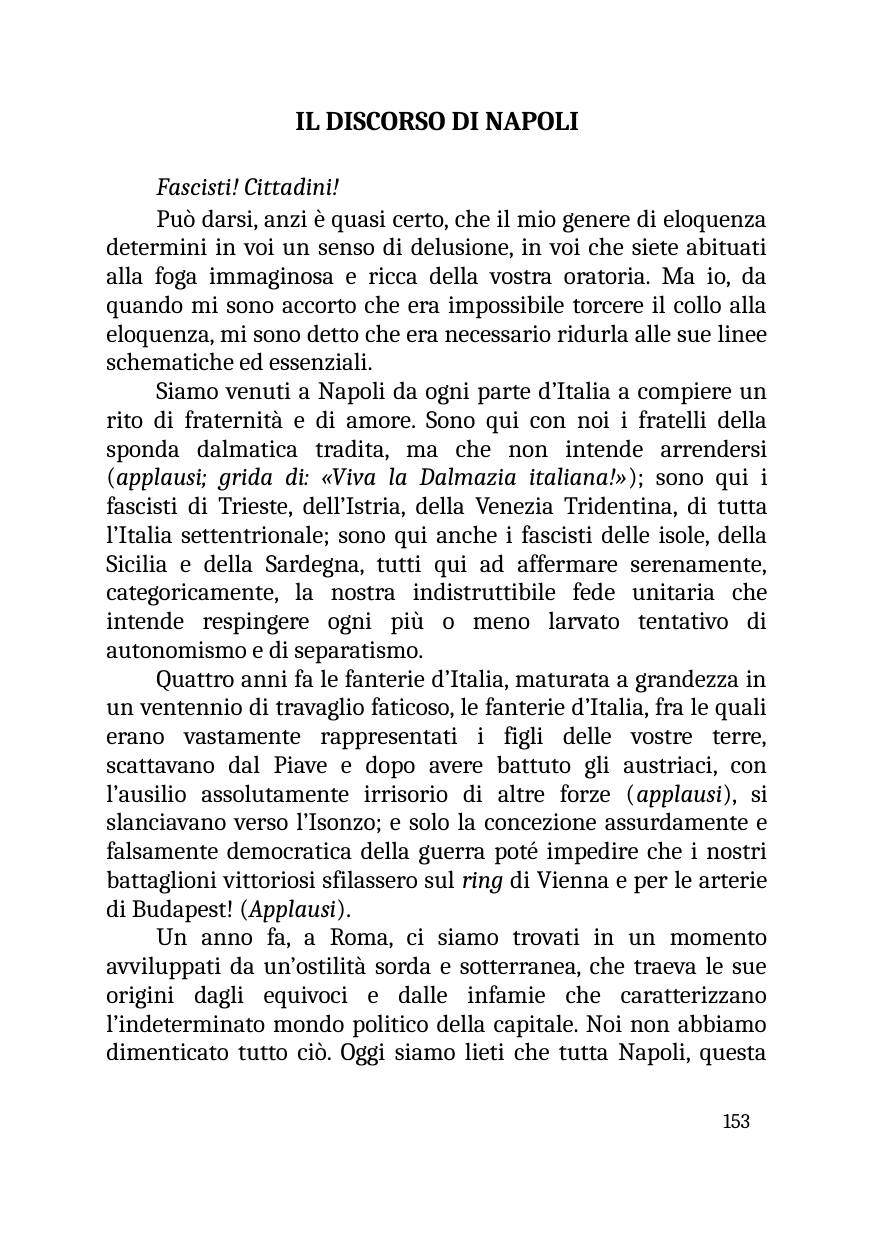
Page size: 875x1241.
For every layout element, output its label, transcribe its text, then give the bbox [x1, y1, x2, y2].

text Fascisti! Cittadini! [106, 173, 768, 202]
text Siamo venuti a Napoli da ogni parte d’Italia a compiere un rito di fraternità e di amore. Sono qui con noi i fratelli della sponda dalmatica tradita, ma che non intende arrendersi (applausi; grida di: «Viva la Dalmazia italiana!»); sono qui i fascisti di Trieste, dell’Istria, della Venezia Tridentina, di tutta l’Italia settentrionale; sono qui anche i fascisti delle isole, della Sicilia e della Sardegna, tutti qui ad affermare serenamente, categoricamente, la nostra indistruttibile fede unitaria che intende respingere ogni più o meno larvato tentativo di autonomismo e di separatismo. [106, 377, 768, 664]
text Un anno fa, a Roma, ci siamo trovati in un momento avviluppati da un’ostilità sorda e sotterranea, che traeva le sue origini dagli equivoci e dalle infamie che caratterizzano l’indeterminato mondo politico della capitale. Noi non abbiamo dimenticato tutto ciò. Oggi siamo lieti che tutta Napoli, questa [106, 923, 768, 1067]
text Quattro anni fa le fanterie d’Italia, maturata a grandezza in un ventennio di travaglio faticoso, le fanterie d’Italia, fra le quali erano vastamente rappresentati i figli delle vostre terre, scattavano dal Piave e dopo avere battuto gli austriaci, con l’ausilio assolutamente irrisorio di altre forze (applausi), si slanciavano verso l’Isonzo; e solo la concezione assurdamente e falsamente democratica della guerra poté impedire che i nostri battaglioni vittoriosi sfilassero sul ring di Vienna e per le arterie di Budapest! (Applausi). [106, 664, 768, 923]
text Può darsi, anzi è quasi certo, che il mio genere di eloquenza determini in voi un senso di delusione, in voi che siete abituati alla foga immaginosa e ricca della vostra oratoria. Ma io, da quando mi sono accorto che era impossibile torcere il collo alla eloquenza, mi sono detto che era necessario ridurla alle sue linee schematiche ed essenziali. [106, 204, 768, 377]
subtitle IL DISCORSO DI NAPOLI [106, 106, 768, 137]
